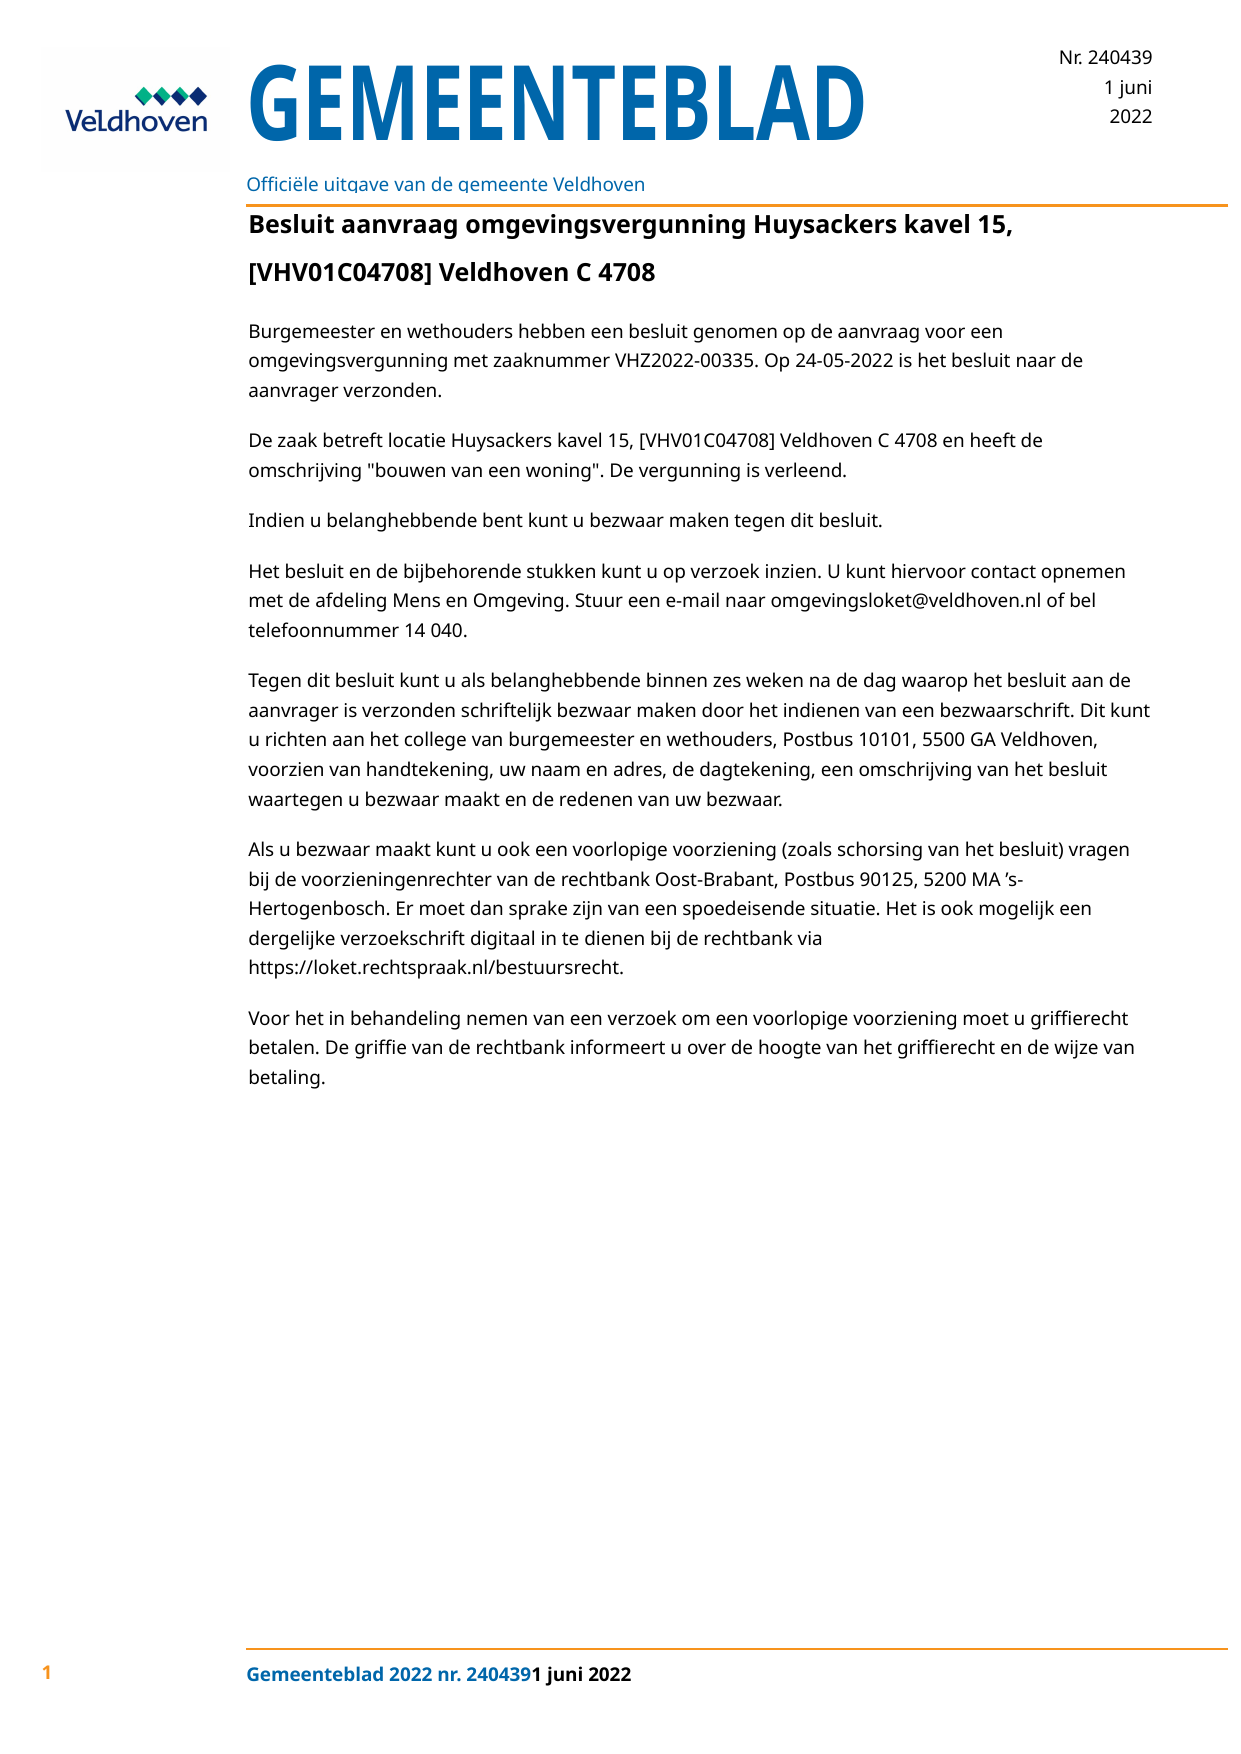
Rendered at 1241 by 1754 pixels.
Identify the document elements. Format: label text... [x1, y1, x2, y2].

text Tegen dit besluit kunt u als belanghebbende binnen zes weken na de dag waarop het besluit aan de aanvrager is verzonden schriftelijk bezwaar maken door het indienen van een bezwaarschrift. Dit kunt u richten aan het college van burgemeester en wethouders, Postbus 10101, 5500 GA Veldhoven, voorzien van handtekening, uw naam en adres, de dagtekening, een omschrijving van het besluit waartegen u bezwaar maakt en de redenen van uw bezwaar. [248, 667, 1152, 812]
text Als u bezwaar maakt kunt u ook een voorlopige voorziening (zoals schorsing van het besluit) vragen bij de voorzieningenrechter van de rechtbank Oost-Brabant, Postbus 90125, 5200 MA ’s-Hertogenbosch. Er moet dan sprake zijn van een spoedeisende situatie. Het is ook mogelijk een dergelijke verzoekschrift digitaal in te dienen bij de rechtbank via https://loket.rechtspraak.nl/bestuursrecht. [248, 836, 1152, 980]
text Indien u belanghebbende bent kunt u bezwaar maken tegen dit besluit. [248, 507, 1152, 533]
text De zaak betreft locatie Huysackers kavel 15, [VHV01C04708] Veldhoven C 4708 en heeft de omschrijving "bouwen van een woning". De vergunning is verleend. [248, 427, 1152, 483]
text Voor het in behandeling nemen van een verzoek om een voorlopige voorziening moet u griffierecht betalen. De griffie van de rechtbank informeert u over de hoogte van het griffierecht en de wijze van betaling. [248, 1005, 1152, 1090]
picture [41, 47, 231, 172]
text Het besluit en de bijbehorende stukken kunt u op verzoek inzien. U kunt hiervoor contact opnemen met de afdeling Mens en Omgeving. Stuur een e-mail naar omgevingsloket@veldhoven.nl of bel telefoonnummer 14 040. [248, 558, 1152, 643]
text Besluit aanvraag omgevingsvergunning Huysackers kavel 15, [VHV01C04708] Veldhoven C 4708 [248, 207, 1152, 288]
text Burgemeester en wethouders hebben een besluit genomen op de aanvraag voor een omgevingsvergunning met zaaknummer VHZ2022-00335. Op 24-05-2022 is het besluit naar de aanvrager verzonden. [248, 318, 1152, 403]
